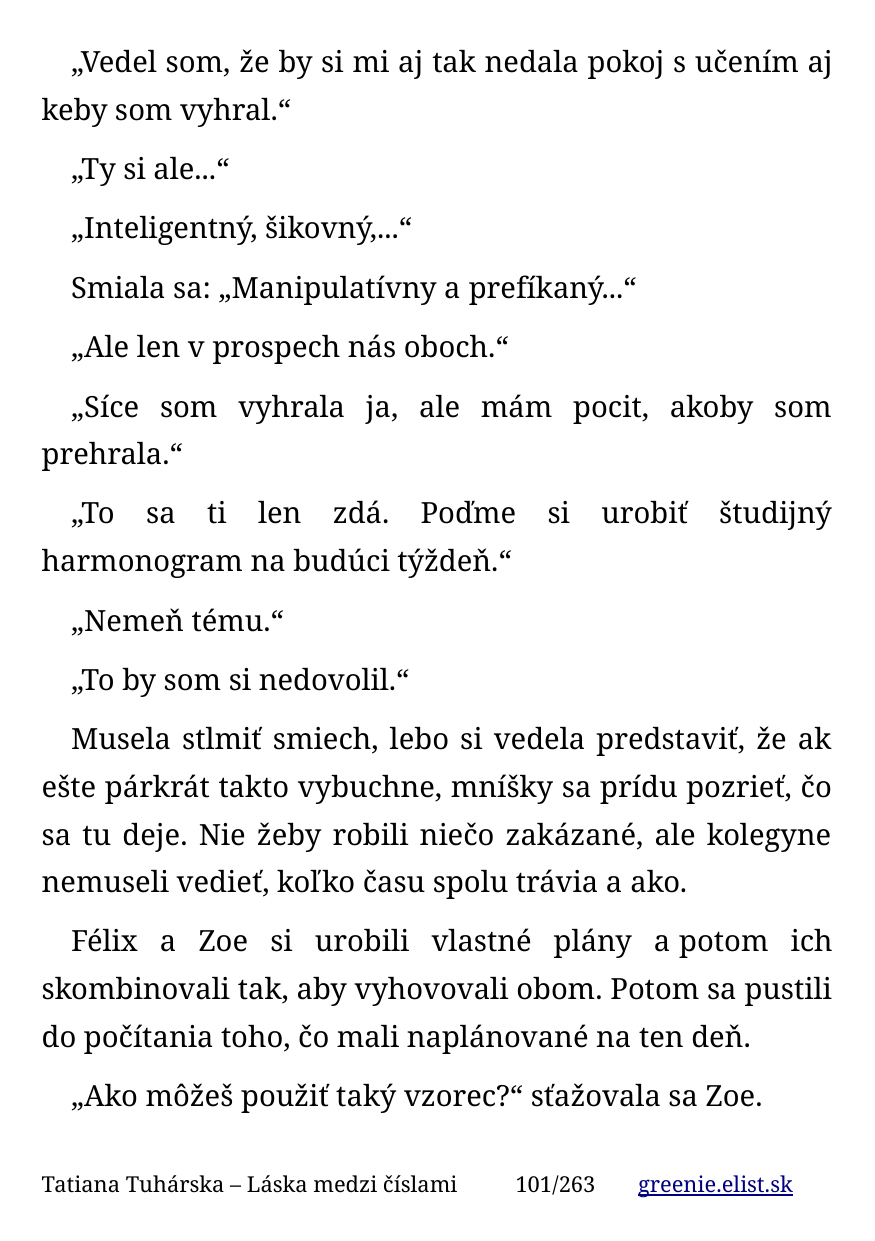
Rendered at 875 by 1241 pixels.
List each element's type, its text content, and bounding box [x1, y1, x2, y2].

text Musela stlmiť smiech, lebo si vedela predstaviť, že ak ešte párkrát takto vybuchne, mníšky sa prídu pozrieť, čo sa tu deje. Nie žeby robili niečo zakázané, ale kolegyne nemuseli vedieť, koľko času spolu trávia a ako. [41, 718, 833, 901]
text „Inteligentný, šikovný,...“ [41, 208, 833, 247]
text „To sa ti len zdá. Poďme si urobiť študijný harmonogram na budúci týždeň.“ [41, 493, 833, 580]
text „To by som si nedovolil.“ [41, 659, 833, 699]
text „Ty si ale...“ [41, 148, 833, 188]
text „Ale len v prospech nás oboch.“ [41, 326, 833, 366]
text „Nemeň tému.“ [41, 600, 833, 639]
text Félix a Zoe si urobili vlastné plány a potom ich skombinovali tak, aby vyhovovali obom. Potom sa pustili do počítania toho, čo mali naplánované na ten deň. [41, 921, 833, 1056]
text „Síce som vyhrala ja, ale mám pocit, akoby som prehrala.“ [41, 386, 833, 473]
text „Vedel som, že by si mi aj tak nedala pokoj s učením aj keby som vyhral.“ [41, 41, 833, 129]
text „Ako môžeš použiť taký vzorec?“ sťažovala sa Zoe. [41, 1075, 833, 1115]
text Smiala sa: „Manipulatívny a prefíkaný...“ [41, 267, 833, 307]
